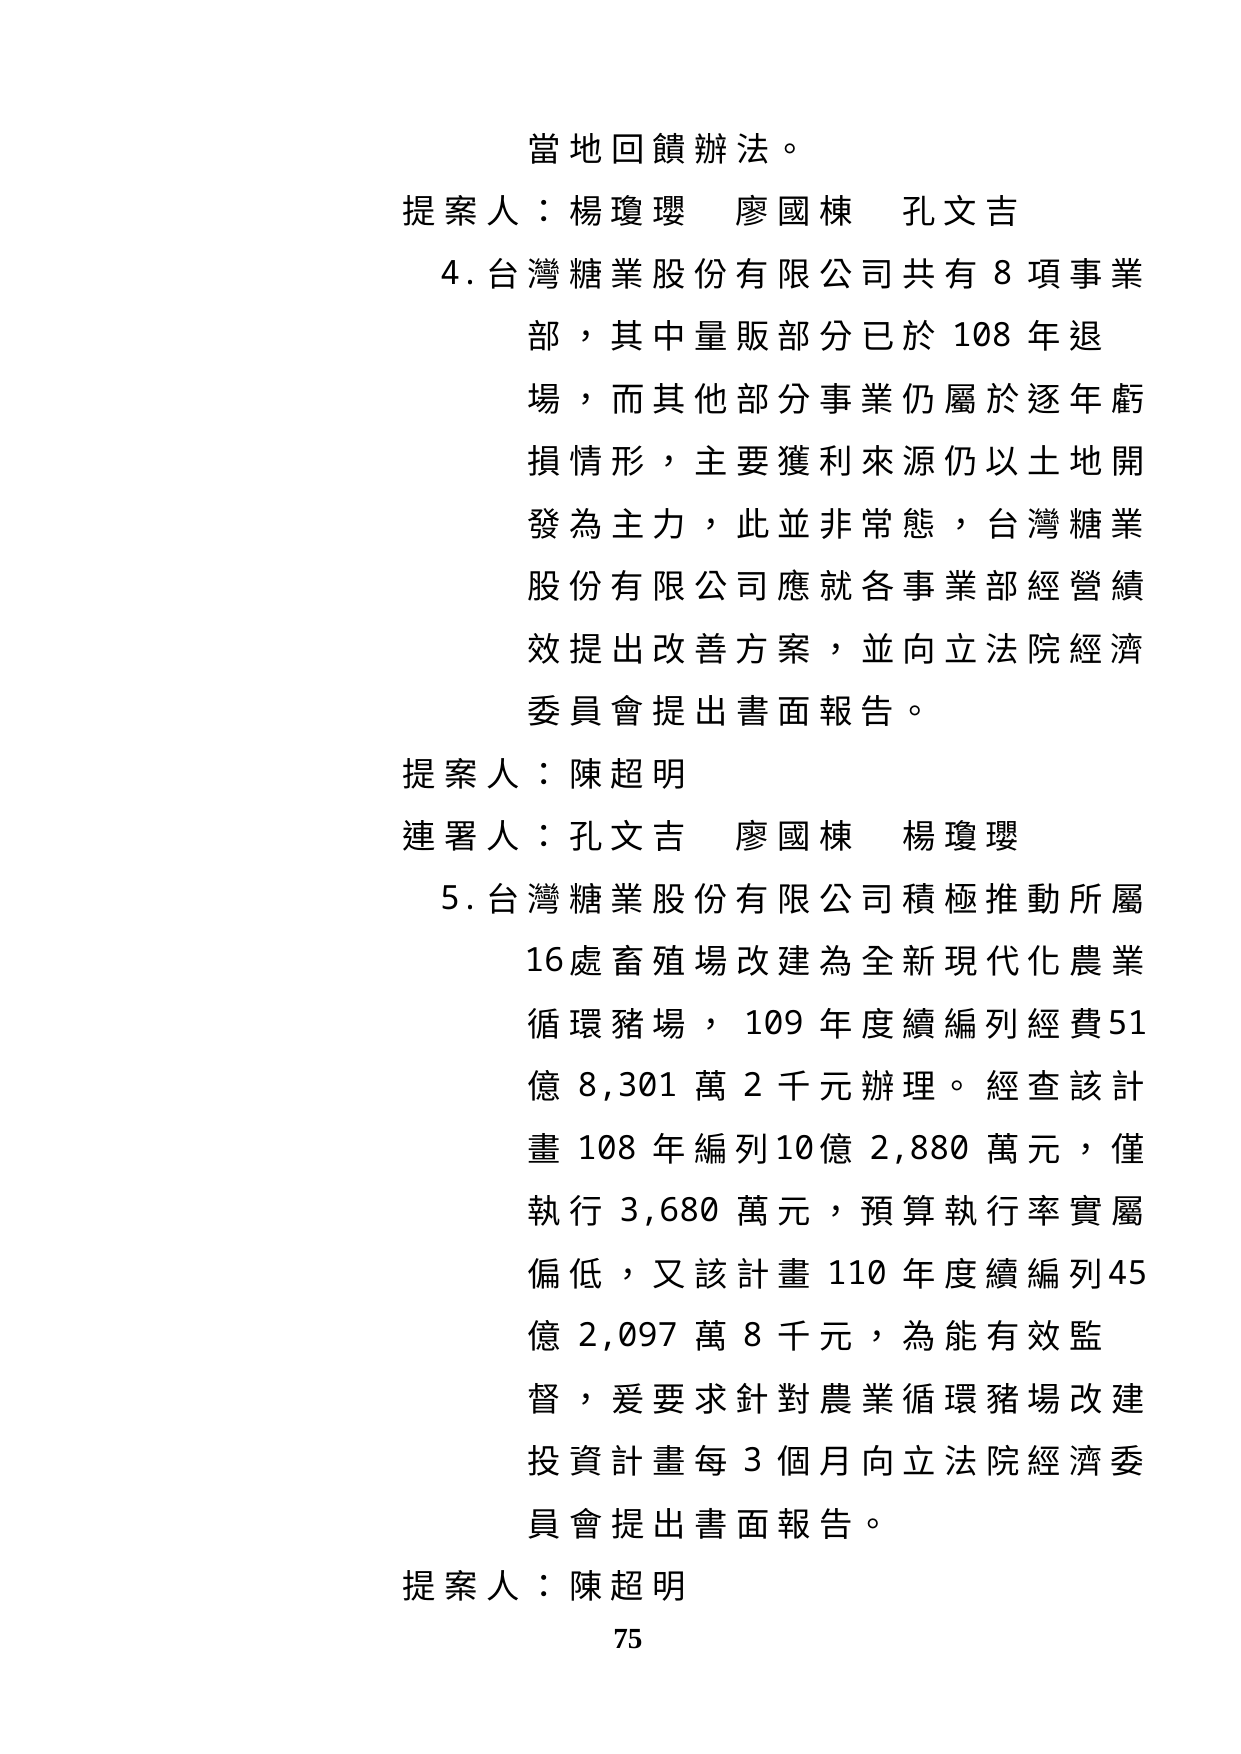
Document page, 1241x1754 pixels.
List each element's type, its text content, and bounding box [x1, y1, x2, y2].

text 提案人：楊瓊瓔 廖國棟 孔文吉 [141, 167, 1148, 230]
list 台灣糖業股份有限公司共有8項事業部，其中量販部分已於108年退場，而其他部分事業仍屬於逐年虧損情形，主要獲利來源仍以土地開發為主力，此並非常態，台灣糖業股份有限公司應就各事業部經營績效提出改善方案，並向立法院經濟委員會提出書面報告。 [416, 230, 1148, 730]
list 台灣糖業股份有限公司積極推動所屬16處畜殖場改建為全新現代化農業循環豬場，109年度續編列經費51億8,301萬2千元辦理。經查該計畫108年編列10億2,880萬元，僅執行3,680萬元，預算執行率實屬偏低，又該計畫110年度續編列45億2,097萬8千元，為能有效監督，爰要求針對農業循環豬場改建投資計畫每3個月向立法院經濟委員會提出書面報告。 [410, 855, 1148, 1542]
text 連署人：孔文吉 廖國棟 楊瓊瓔 [107, 792, 1148, 855]
text 提案人：陳超明 [107, 1542, 1148, 1605]
list 當地回饋辦法。 [416, 105, 1148, 167]
text 提案人：陳超明 [107, 730, 1148, 792]
